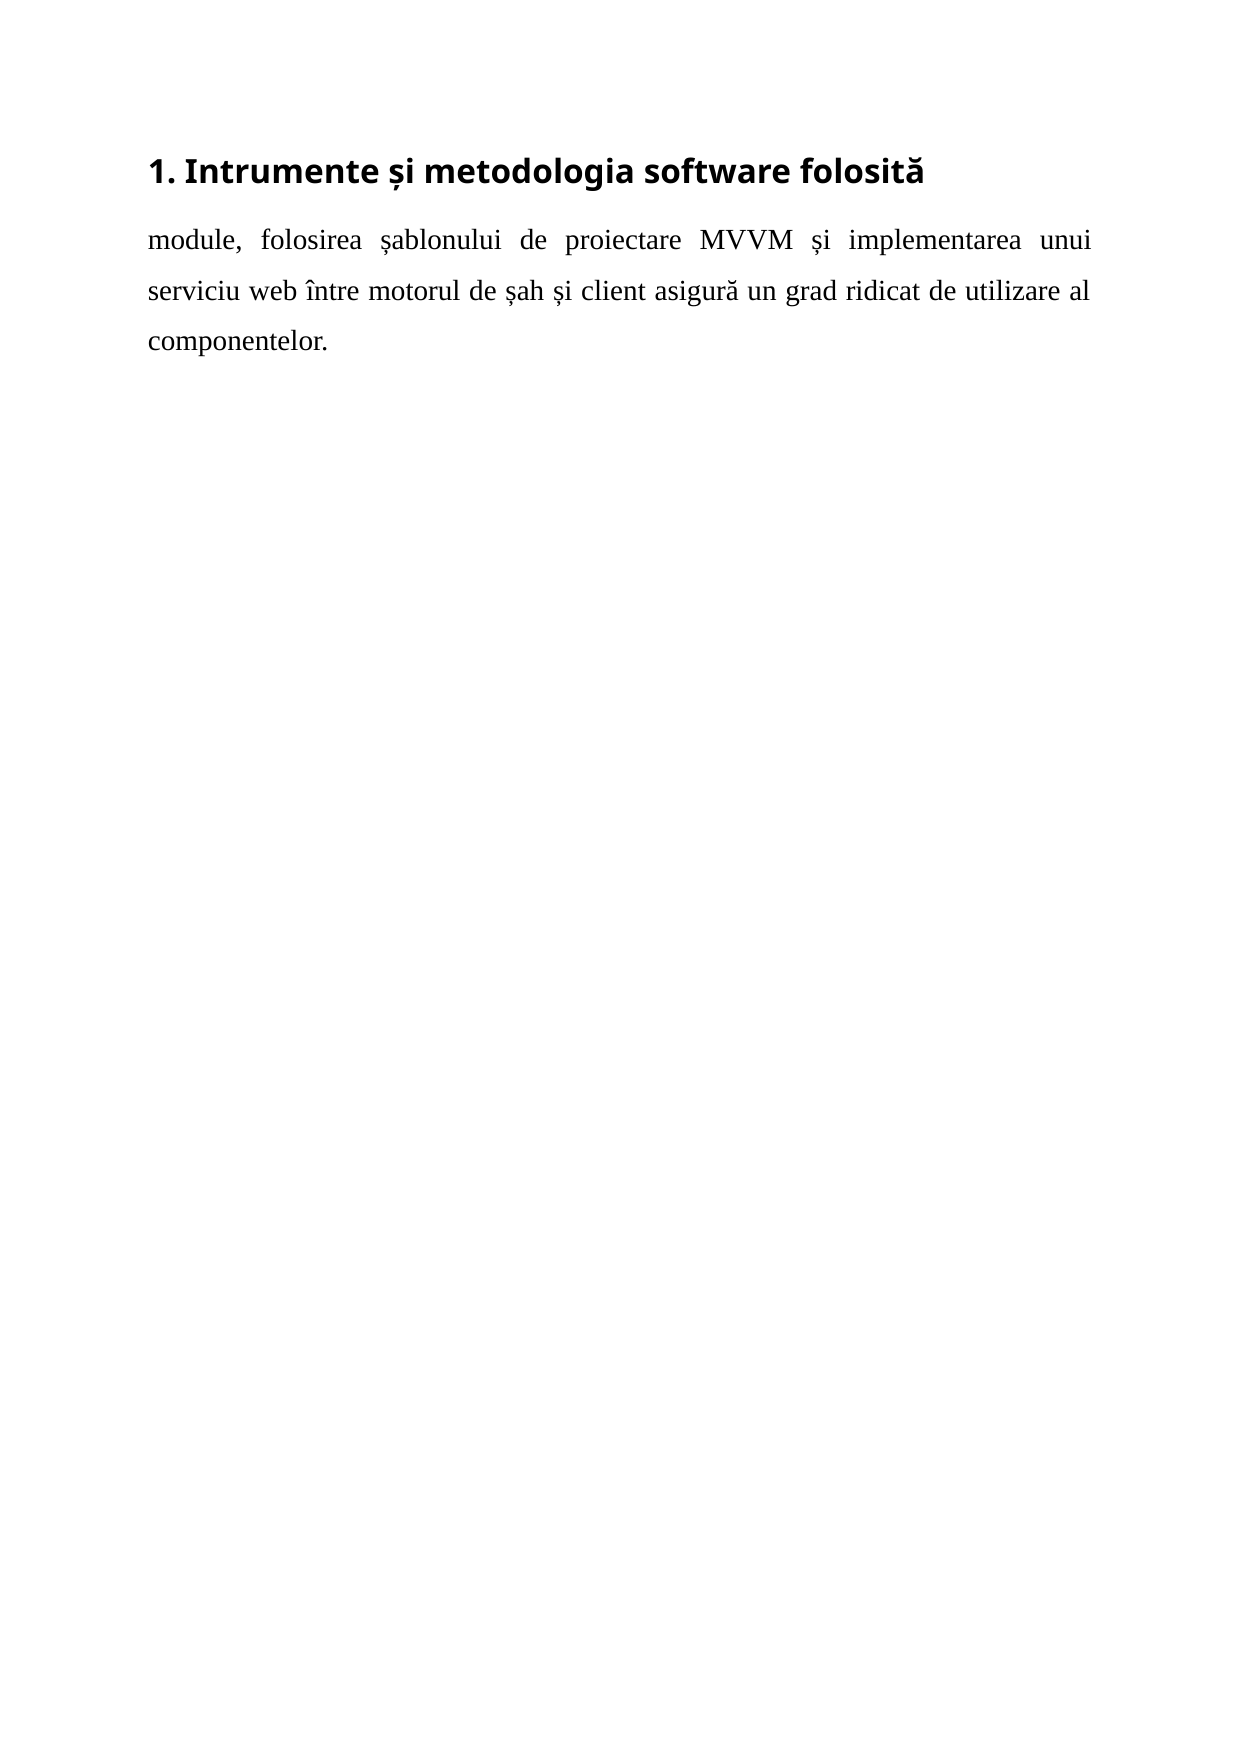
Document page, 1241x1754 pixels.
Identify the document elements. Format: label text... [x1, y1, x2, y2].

text module, folosirea șablonului de proiectare MVVM și implementarea unui serviciu web între motorul de șah și client asigură un grad ridicat de utilizare al componentelor. [148, 222, 1093, 357]
